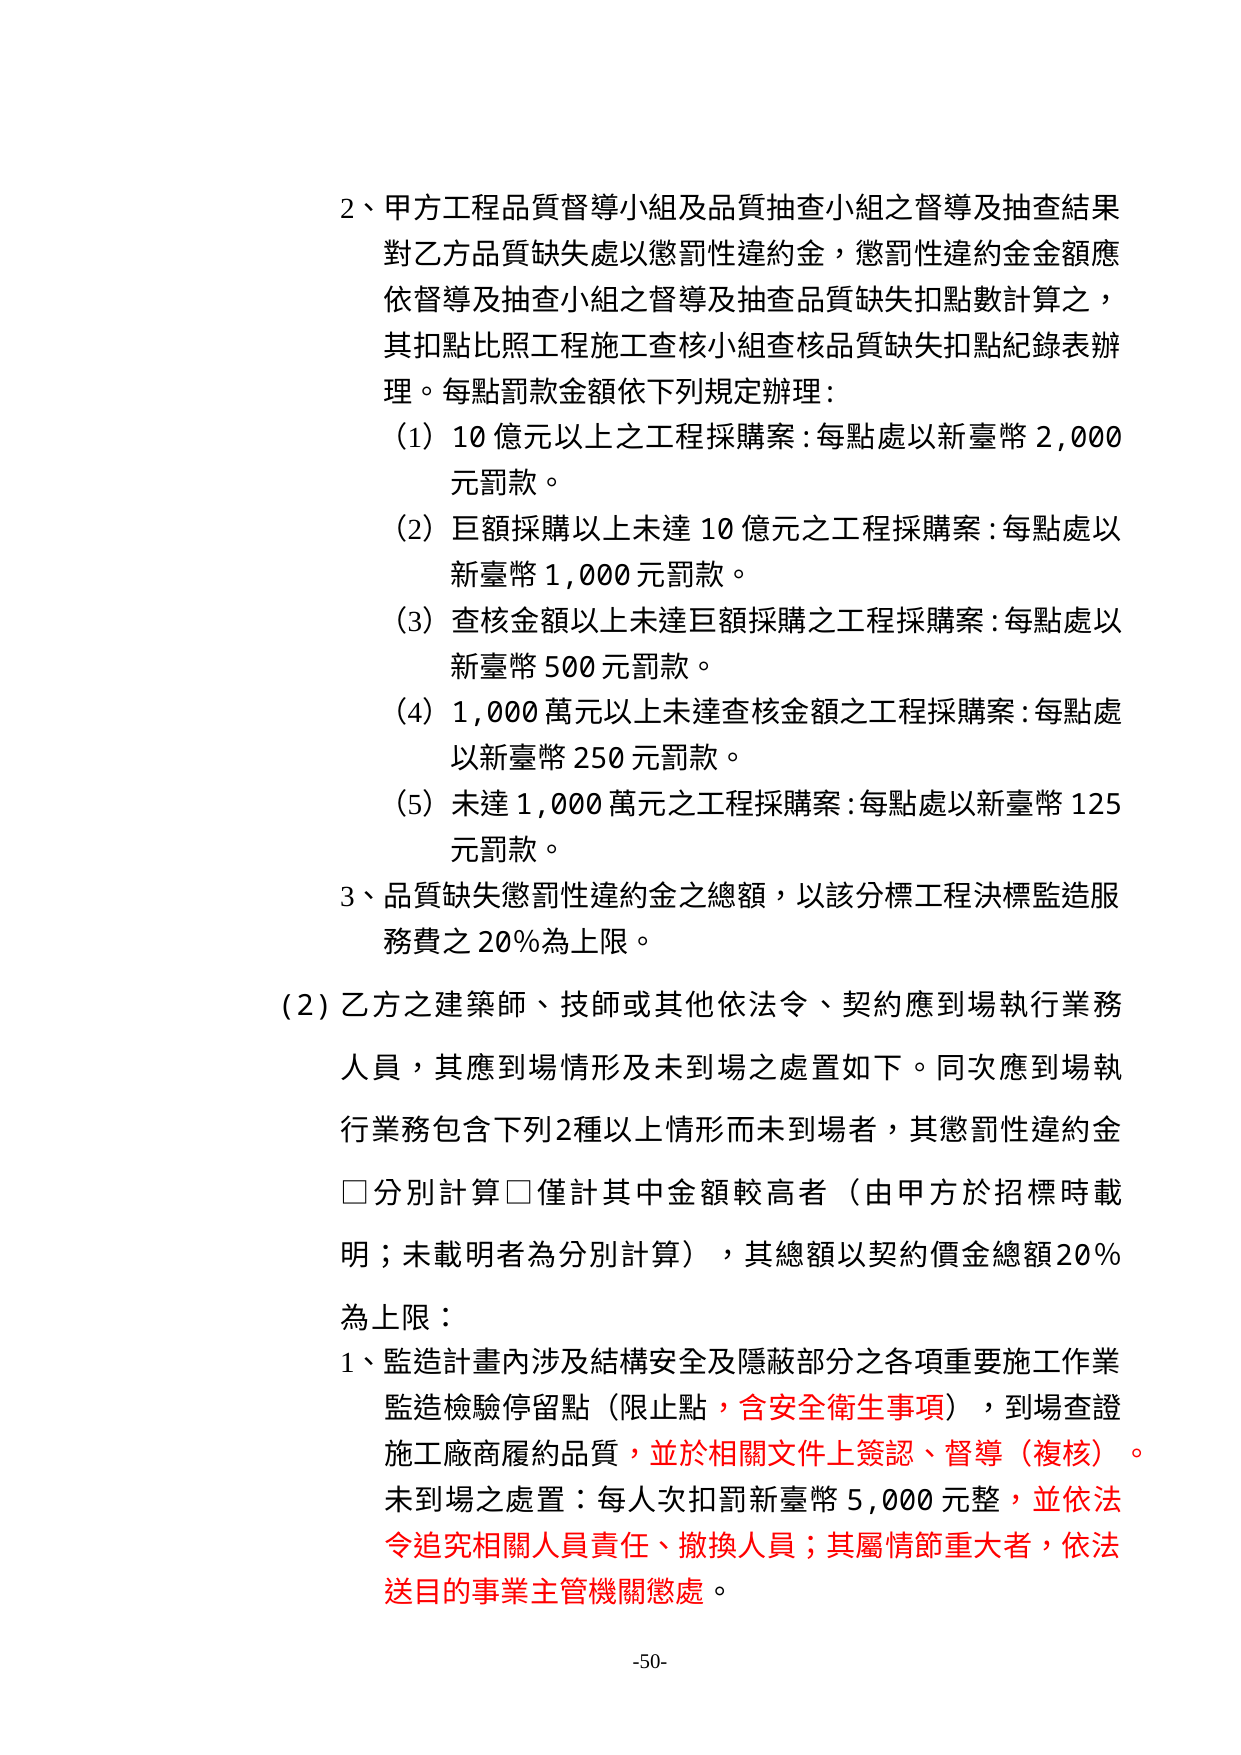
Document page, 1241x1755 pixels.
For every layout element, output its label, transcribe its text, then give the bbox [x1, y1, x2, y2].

list 品質缺失懲罰性違約金之總額，以該分標工程決標監造服務費之20％為上限。 [340, 869, 1122, 961]
list 甲方工程品質督導小組及品質抽查小組之督導及抽查結果，對乙方品質缺失處以懲罰性違約金，懲罰性違約金金額應依督導及抽查小組之督導及抽查品質缺失扣點數計算之，其扣點比照工程施工查核小組查核品質缺失扣點紀錄表辦理。每點罰款金額依下列規定辦理: [340, 182, 1122, 411]
list 未達1,000萬元之工程採購案:每點處以新臺幣125元罰款。 [378, 778, 1122, 869]
list 乙方之建築師、技師或其他依法令、契約應到場執行業務人員，其應到場情形及未到場之處置如下。同次應到場執行業務包含下列2種以上情形而未到場者，其懲罰性違約金□分別計算□僅計其中金額較高者（由甲方於招標時載明；未載明者為分別計算），其總額以契約價金總額20％為上限： [278, 961, 1122, 1336]
list 1,000萬元以上未達查核金額之工程採購案:每點處以新臺幣250元罰款。 [378, 686, 1122, 778]
list 監造計畫內涉及結構安全及隱蔽部分之各項重要施工作業監造檢驗停留點（限止點，含安全衛生事項），到場查證施工廠商履約品質，並於相關文件上簽認、督導（複核）。未到場之處置：每人次扣罰新臺幣5,000元整，並依法令追究相關人員責任、撤換人員；其屬情節重大者，依法送目的事業主管機關懲處。 [340, 1336, 1122, 1611]
list 10億元以上之工程採購案:每點處以新臺幣2,000元罰款。 [378, 411, 1122, 503]
list 查核金額以上未達巨額採購之工程採購案:每點處以新臺幣500元罰款。 [378, 594, 1122, 686]
list 巨額採購以上未達10億元之工程採購案:每點處以新臺幣1,000元罰款。 [378, 503, 1122, 594]
